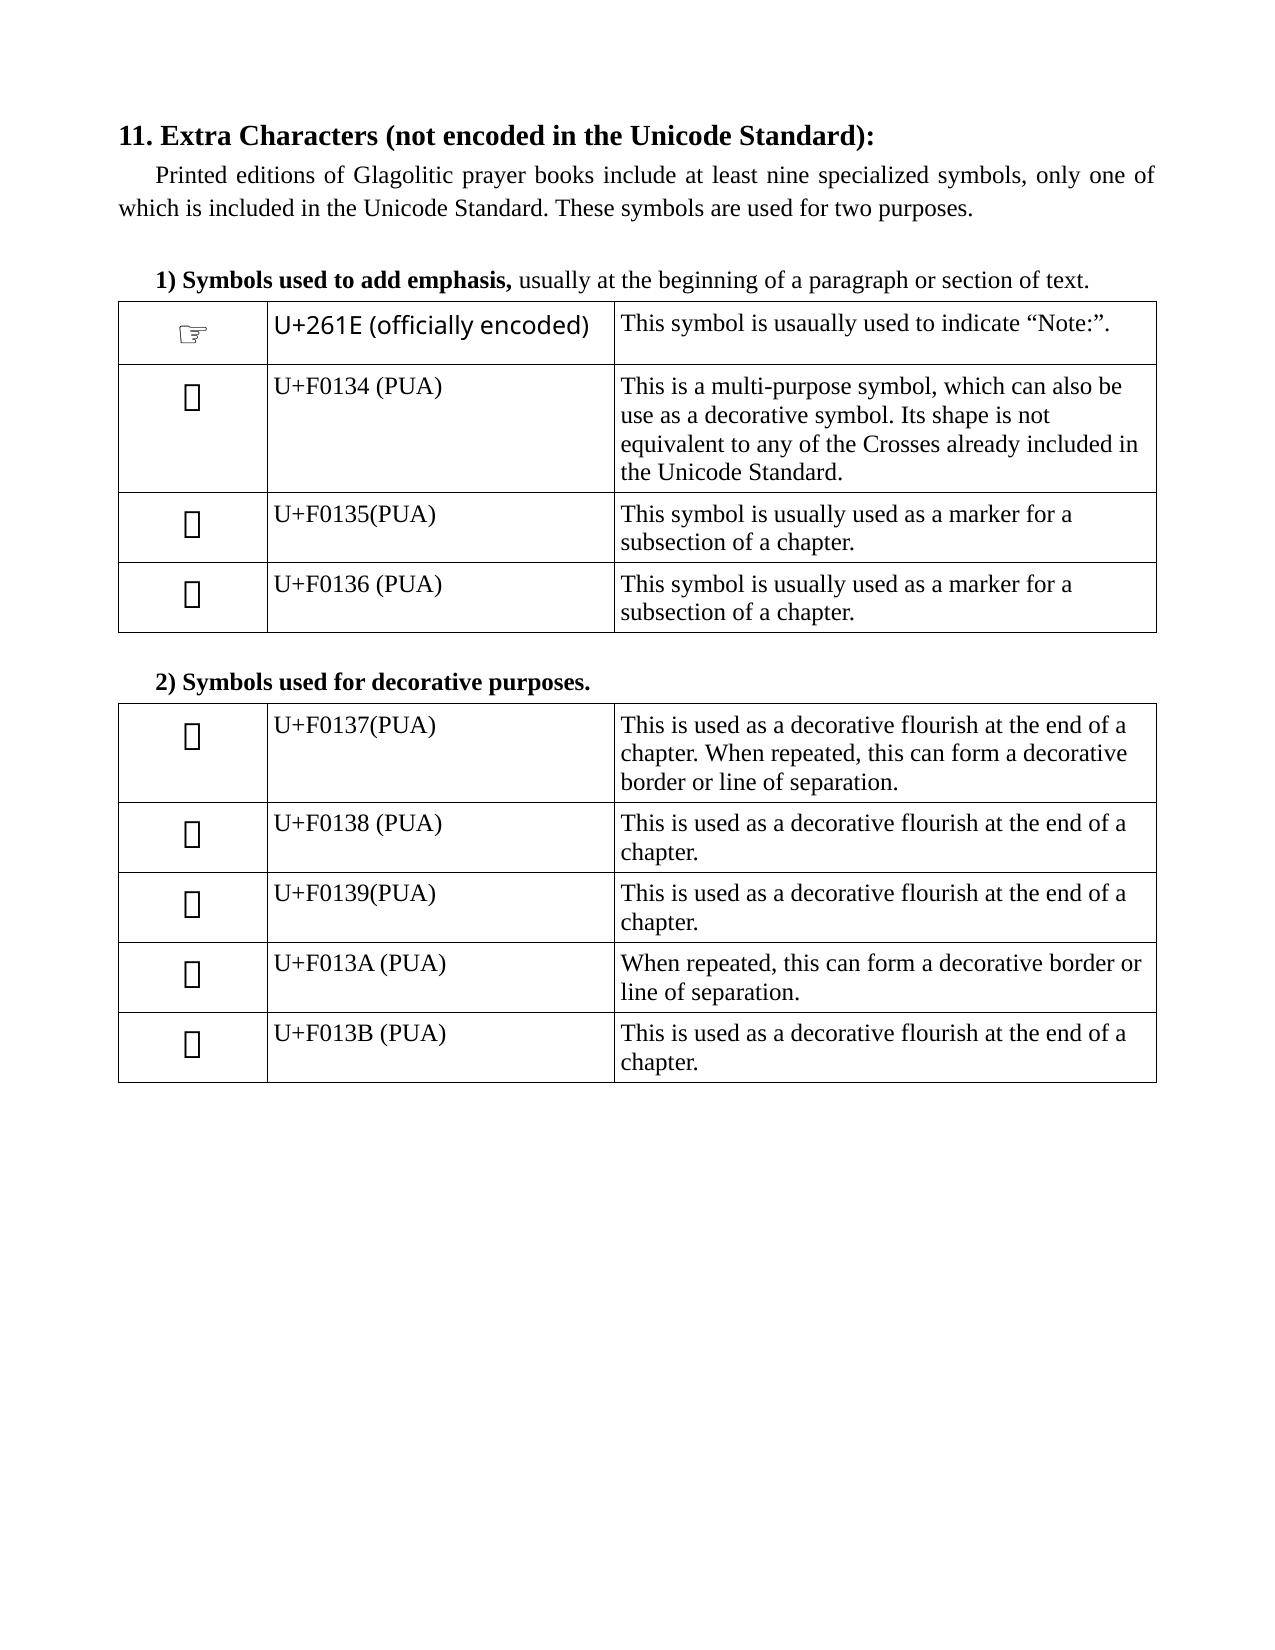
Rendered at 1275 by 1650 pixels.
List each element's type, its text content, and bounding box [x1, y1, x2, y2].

table_cell U+F0139(PUA) [268, 873, 614, 942]
table_header This is used as a decorative flourish at the end of a chapter. When repeated, this can form a decorative border or line of separation. [615, 704, 1156, 802]
text 1) Symbols used to add emphasis, usually at the beginning of a paragraph or section of text. [118, 265, 1157, 293]
table_cell U+F0138 (PUA) [268, 803, 614, 872]
table_header 󰄷 [119, 704, 267, 802]
table_header U+261E (officially encoded) [268, 302, 614, 364]
table_cell 󰄻 [119, 1013, 267, 1082]
table_cell This is used as a decorative flourish at the end of a chapter. [615, 1013, 1156, 1082]
table_cell U+F0135(PUA) [268, 493, 614, 562]
table_cell This is used as a decorative flourish at the end of a chapter. [615, 803, 1156, 872]
text 11. Extra Characters (not encoded in the Unicode Standard): [118, 118, 1157, 152]
table_cell This symbol is usually used as a marker for a subsection of a chapter. [615, 563, 1156, 632]
table_cell This is used as a decorative flourish at the end of a chapter. [615, 873, 1156, 942]
table_header U+F0137(PUA) [268, 704, 614, 802]
table_cell This symbol is usually used as a marker for a subsection of a chapter. [615, 493, 1156, 562]
table_header This symbol is usaually used to indicate “Note:”. [615, 302, 1156, 364]
table_cell 󰄵 [119, 493, 267, 562]
table_cell 󰄹 [119, 873, 267, 942]
table_cell U+F013B (PUA) [268, 1013, 614, 1082]
table_header ☞ [119, 302, 267, 364]
text 2) Symbols used for decorative purposes. [118, 667, 1157, 696]
table_cell U+F0136 (PUA) [268, 563, 614, 632]
table_cell When repeated, this can form a decorative border or line of separation. [615, 943, 1156, 1012]
table_cell U+F013A (PUA) [268, 943, 614, 1012]
table_cell U+F0134 (PUA) [268, 365, 614, 492]
table_cell 󰄸 [119, 803, 267, 872]
table_cell 󰄺 [119, 943, 267, 1012]
table_cell This is a multi-purpose symbol, which can also be use as a decorative symbol. Its shape is not equivalent to any of the Crosses already included in the Unicode Standard. [615, 365, 1156, 492]
table_cell 󰄴 [119, 365, 267, 492]
table_cell 󰄶 [119, 563, 267, 632]
text Printed editions of Glagolitic prayer books include at least nine specialized symbols, only one of which is included in the Unicode Standard. These symbols are used for two purposes. [118, 160, 1157, 221]
